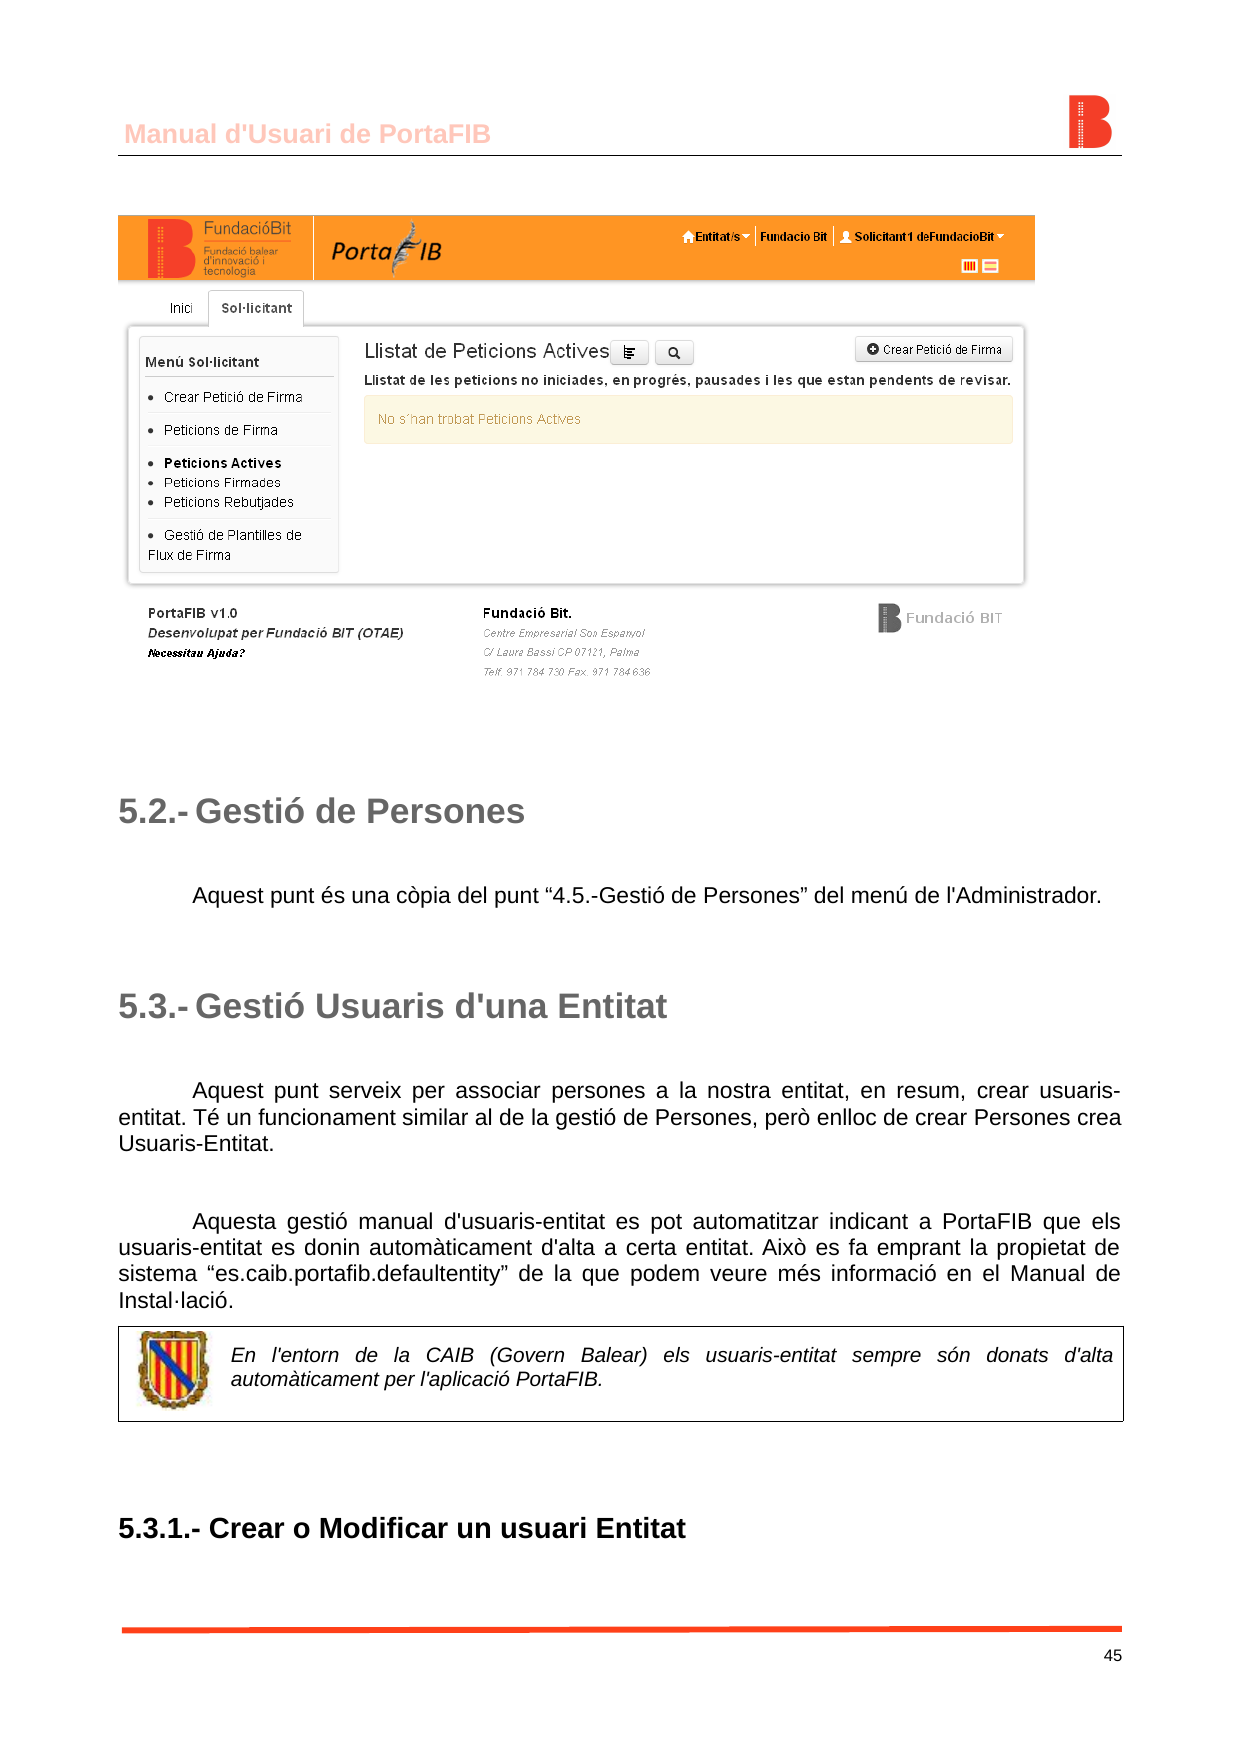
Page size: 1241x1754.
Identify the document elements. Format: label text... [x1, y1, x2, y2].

picture [118, 215, 1035, 714]
table_header En l'entorn de la CAIB (Govern Balear) els usuaris-entitat sempre són donats d'alta automàticament per l'aplicació PortaFIB. [225, 1327, 1123, 1421]
text Aquest punt és una còpia del punt “4.5.-Gestió de Persones” del menú de l'Administrador. [118, 882, 1122, 909]
subtitle Gestió Usuaris d'una Entitat [118, 985, 1122, 1026]
picture [1063, 94, 1117, 150]
text Aquest punt serveix per associar persones a la nostra entitat, en resum, crear usuaris-entitat. Té un funcionament similar al de la gestió de Persones, però enlloc de crear Persones crea Usuaris-Entitat. [118, 1077, 1122, 1156]
text Aquesta gestió manual d'usuaris-entitat es pot automatitzar indicant a PortaFIB que els usuaris-entitat es donin automàticament d'alta a certa entitat. Això es fa emprant la propietat de sistema “es.caib.portafib.defaultentity” de la que podem veure més informació en el Manual de Instal·lació. [118, 1208, 1122, 1313]
picture [134, 1331, 214, 1411]
table_header [119, 1327, 225, 1421]
subtitle Gestió de Persones [118, 790, 1122, 831]
subtitle Crear o Modificar un usuari Entitat [118, 1511, 1122, 1544]
